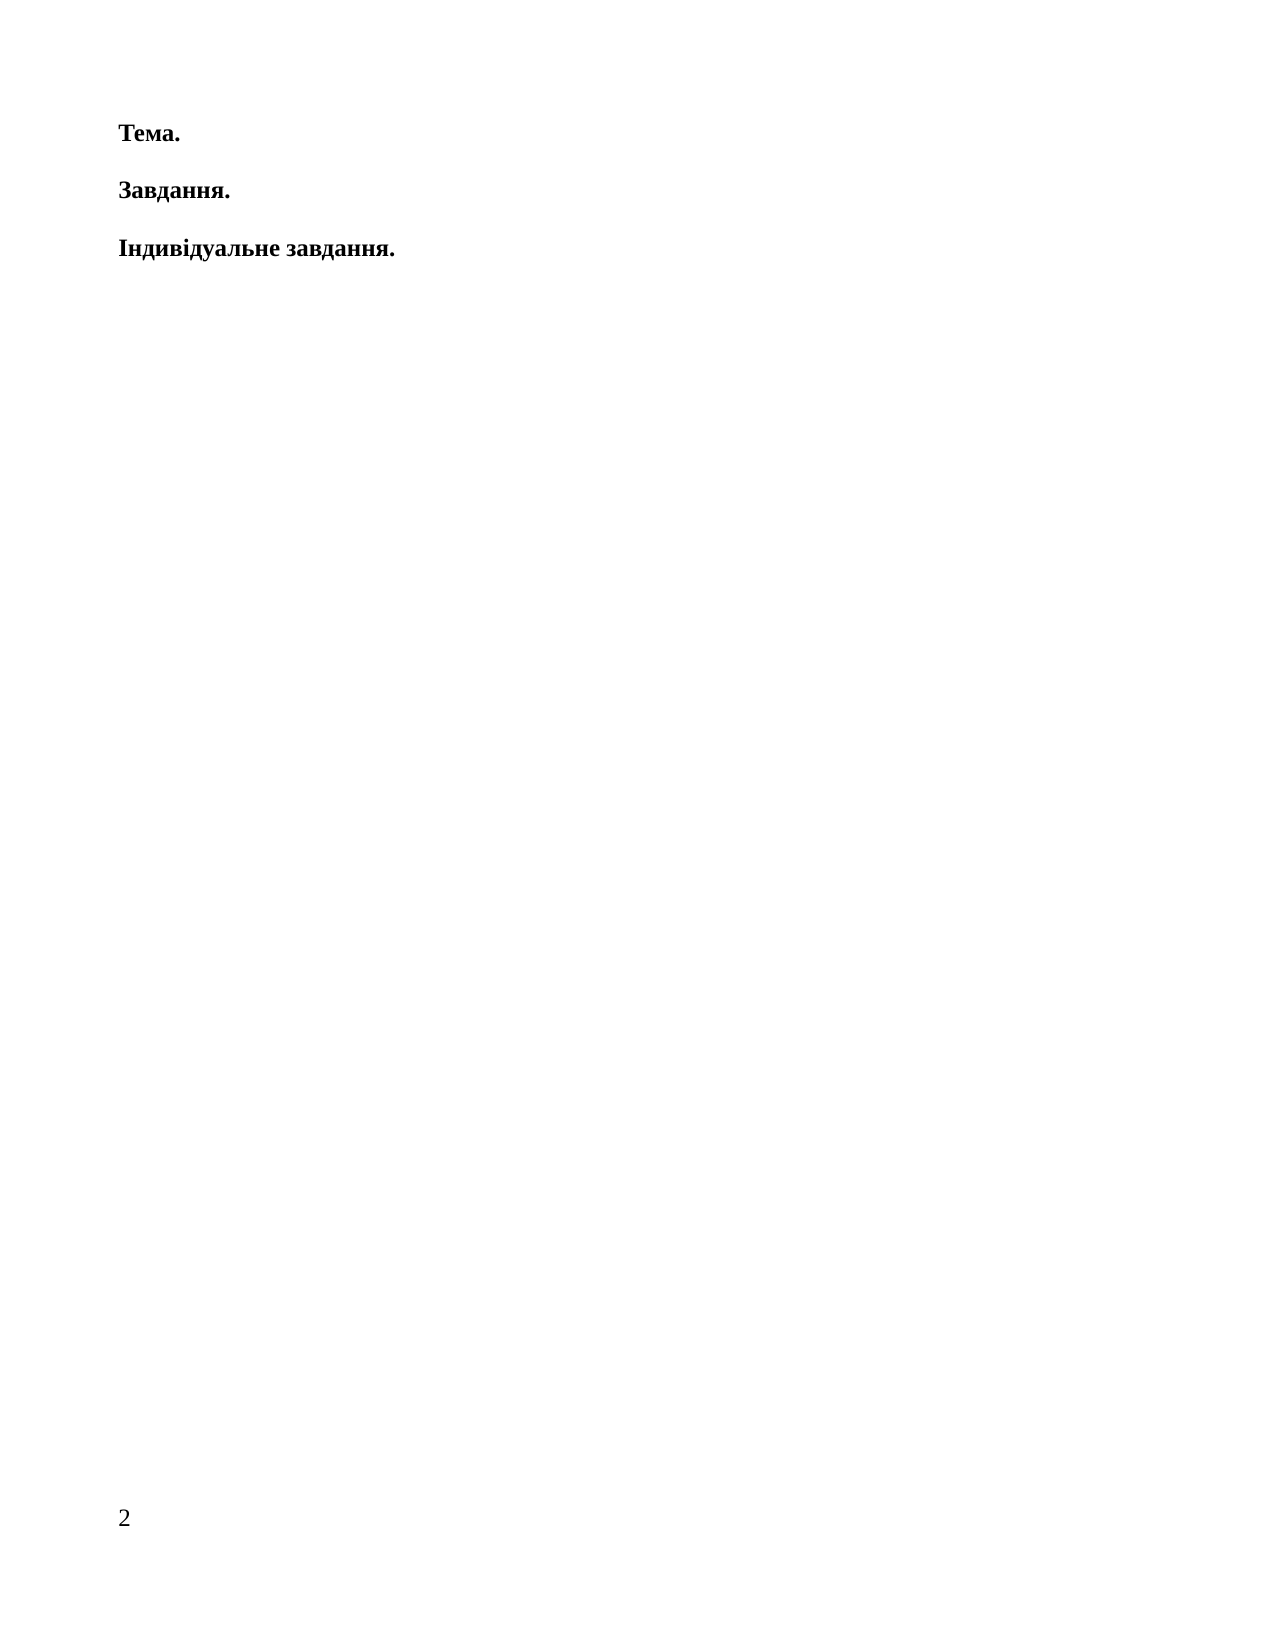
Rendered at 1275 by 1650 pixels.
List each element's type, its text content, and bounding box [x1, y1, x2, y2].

text Завдання. [118, 176, 1157, 204]
text Тема. [118, 118, 1157, 147]
text Індивідуальне завдання. [118, 233, 1157, 262]
